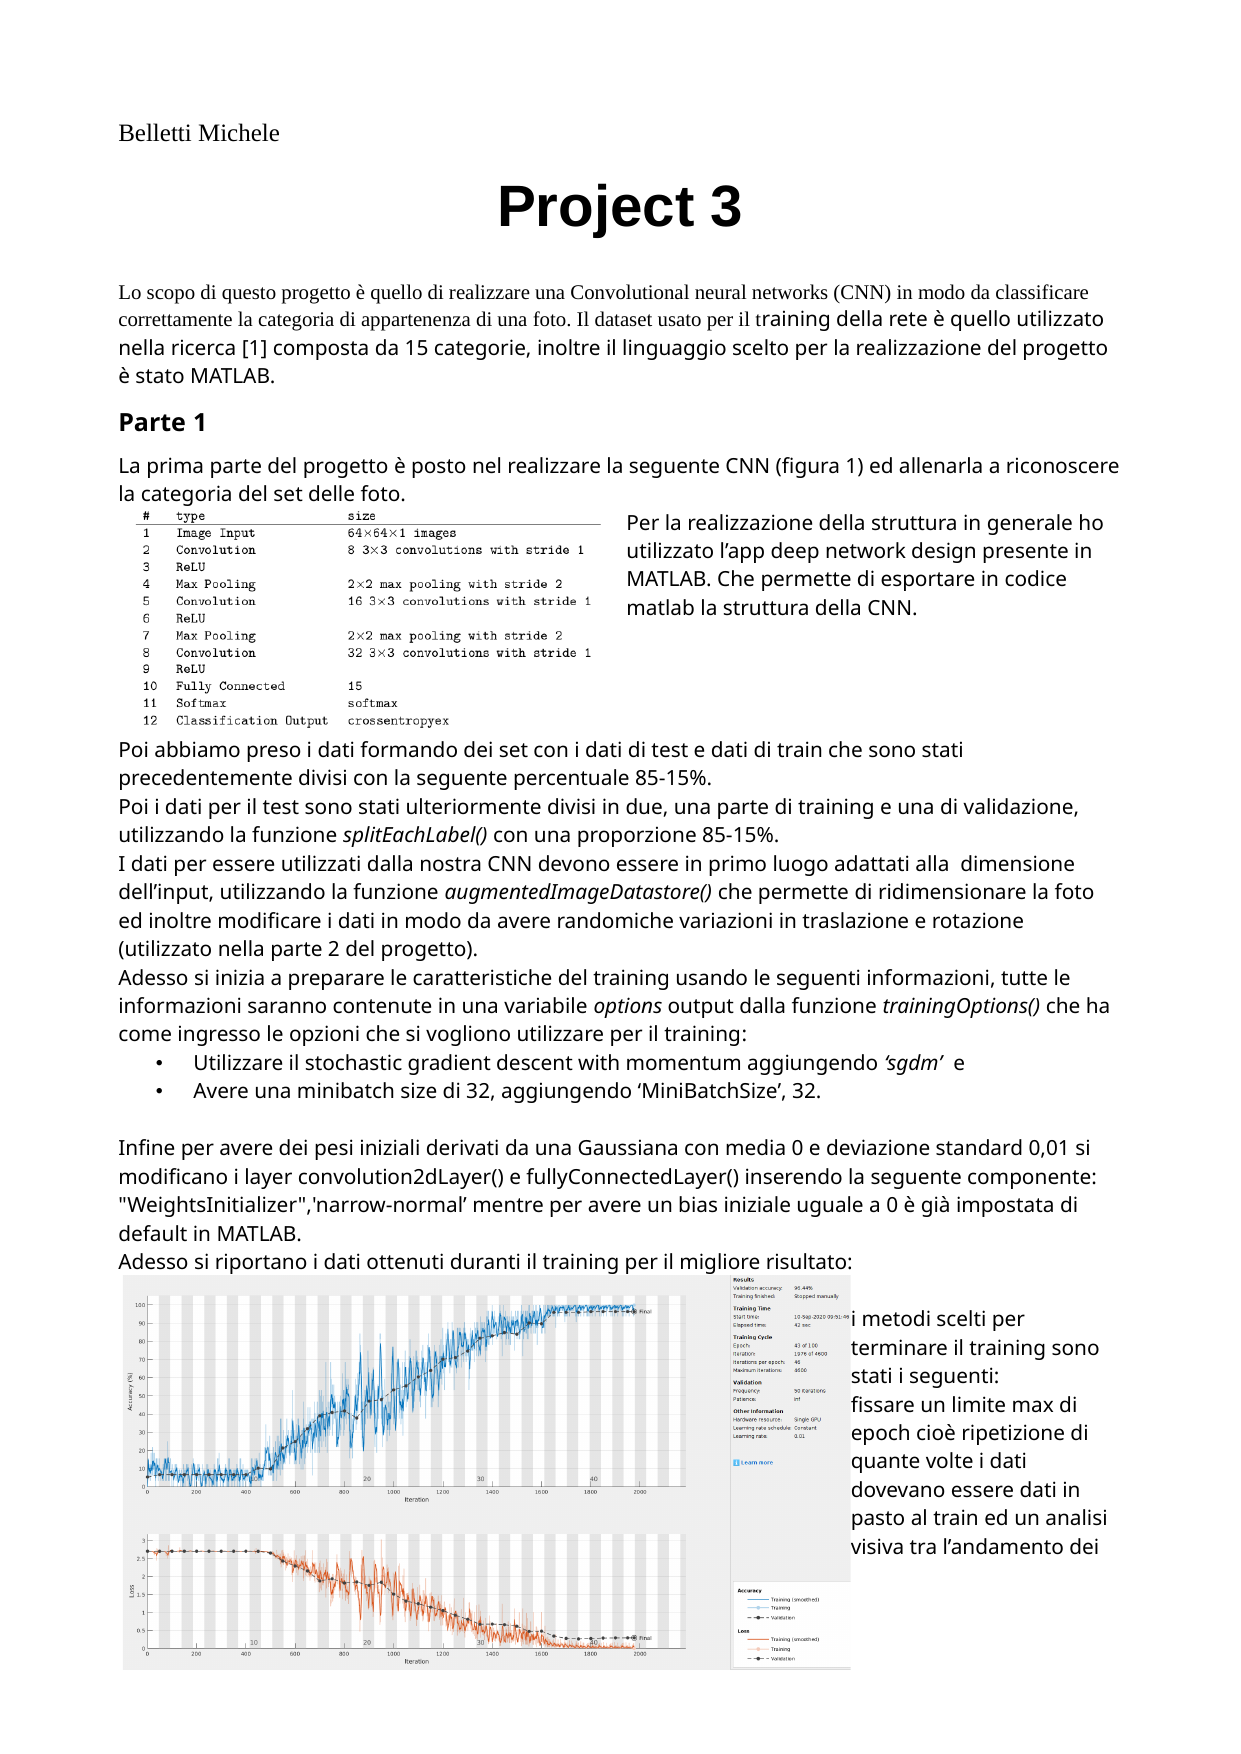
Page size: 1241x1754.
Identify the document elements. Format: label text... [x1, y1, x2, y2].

picture [122, 1275, 851, 1670]
text I dati per essere utilizzati dalla nostra CNN devono essere in primo luogo adattati alla dimensione dell’input, utilizzando la funzione augmentedImageDatastore() che permette di ridimensionare la foto ed inoltre modificare i dati in modo da avere randomiche variazioni in traslazione e rotazione (utilizzato nella parte 2 del progetto). [118, 849, 1122, 963]
text Infine per avere dei pesi iniziali derivati da una Gaussiana con media 0 e deviazione standard 0,01 si modificano i layer convolution2dLayer() e fullyConnectedLayer() inserendo la seguente componente: "WeightsInitializer",'narrow-normal’ mentre per avere un bias iniziale uguale a 0 è già impostata di default in MATLAB. [118, 1133, 1122, 1247]
text Per la realizzazione della struttura in generale ho utilizzato l’app deep network design presente in MATLAB. Che permette di esportare in codice matlab la struttura della CNN. [627, 508, 1122, 621]
title Project 3 [118, 172, 1122, 239]
text Poi abbiamo preso i dati formando dei set con i dati di test e dati di train che sono stati precedentemente divisi con la seguente percentuale 85-15%. [118, 735, 1122, 792]
text La prima parte del progetto è posto nel realizzare la seguente CNN (figura 1) ed allenarla a riconoscere la categoria del set delle foto. [118, 451, 1122, 508]
picture [135, 507, 627, 733]
text i metodi scelti per terminare il training sono stati i seguenti: [851, 1304, 1122, 1390]
text Belletti Michele [118, 118, 1122, 147]
list Avere una minibatch size di 32, aggiungendo ‘MiniBatchSize’, 32. [156, 1076, 1122, 1105]
text fissare un limite max di epoch cioè ripetizione di quante volte i dati dovevano essere dati in pasto al train ed un analisi visiva tra l’andamento dei [851, 1390, 1122, 1560]
list Utilizzare il stochastic gradient descent with momentum aggiungendo ‘sgdm’ e [156, 1048, 1122, 1076]
text Adesso si inizia a preparare le caratteristiche del training usando le seguenti informazioni, tutte le informazioni saranno contenute in una variabile options output dalla funzione trainingOptions() che ha come ingresso le opzioni che si vogliono utilizzare per il training: [118, 963, 1122, 1048]
text Lo scopo di questo progetto è quello di realizzare una Convolutional neural networks (CNN) in modo da classificare correttamente la categoria di appartenenza di una foto. Il dataset usato per il training della rete è quello utilizzato nella ricerca [1] composta da 15 categorie, inoltre il linguaggio scelto per la realizzazione del progetto è stato MATLAB. [118, 280, 1122, 389]
text Poi i dati per il test sono stati ulteriormente divisi in due, una parte di training e una di validazione, utilizzando la funzione splitEachLabel() con una proporzione 85-15%. [118, 792, 1122, 849]
subtitle Parte 1 [118, 404, 1122, 438]
text Adesso si riportano i dati ottenuti duranti il training per il migliore risultato: [118, 1247, 1122, 1276]
